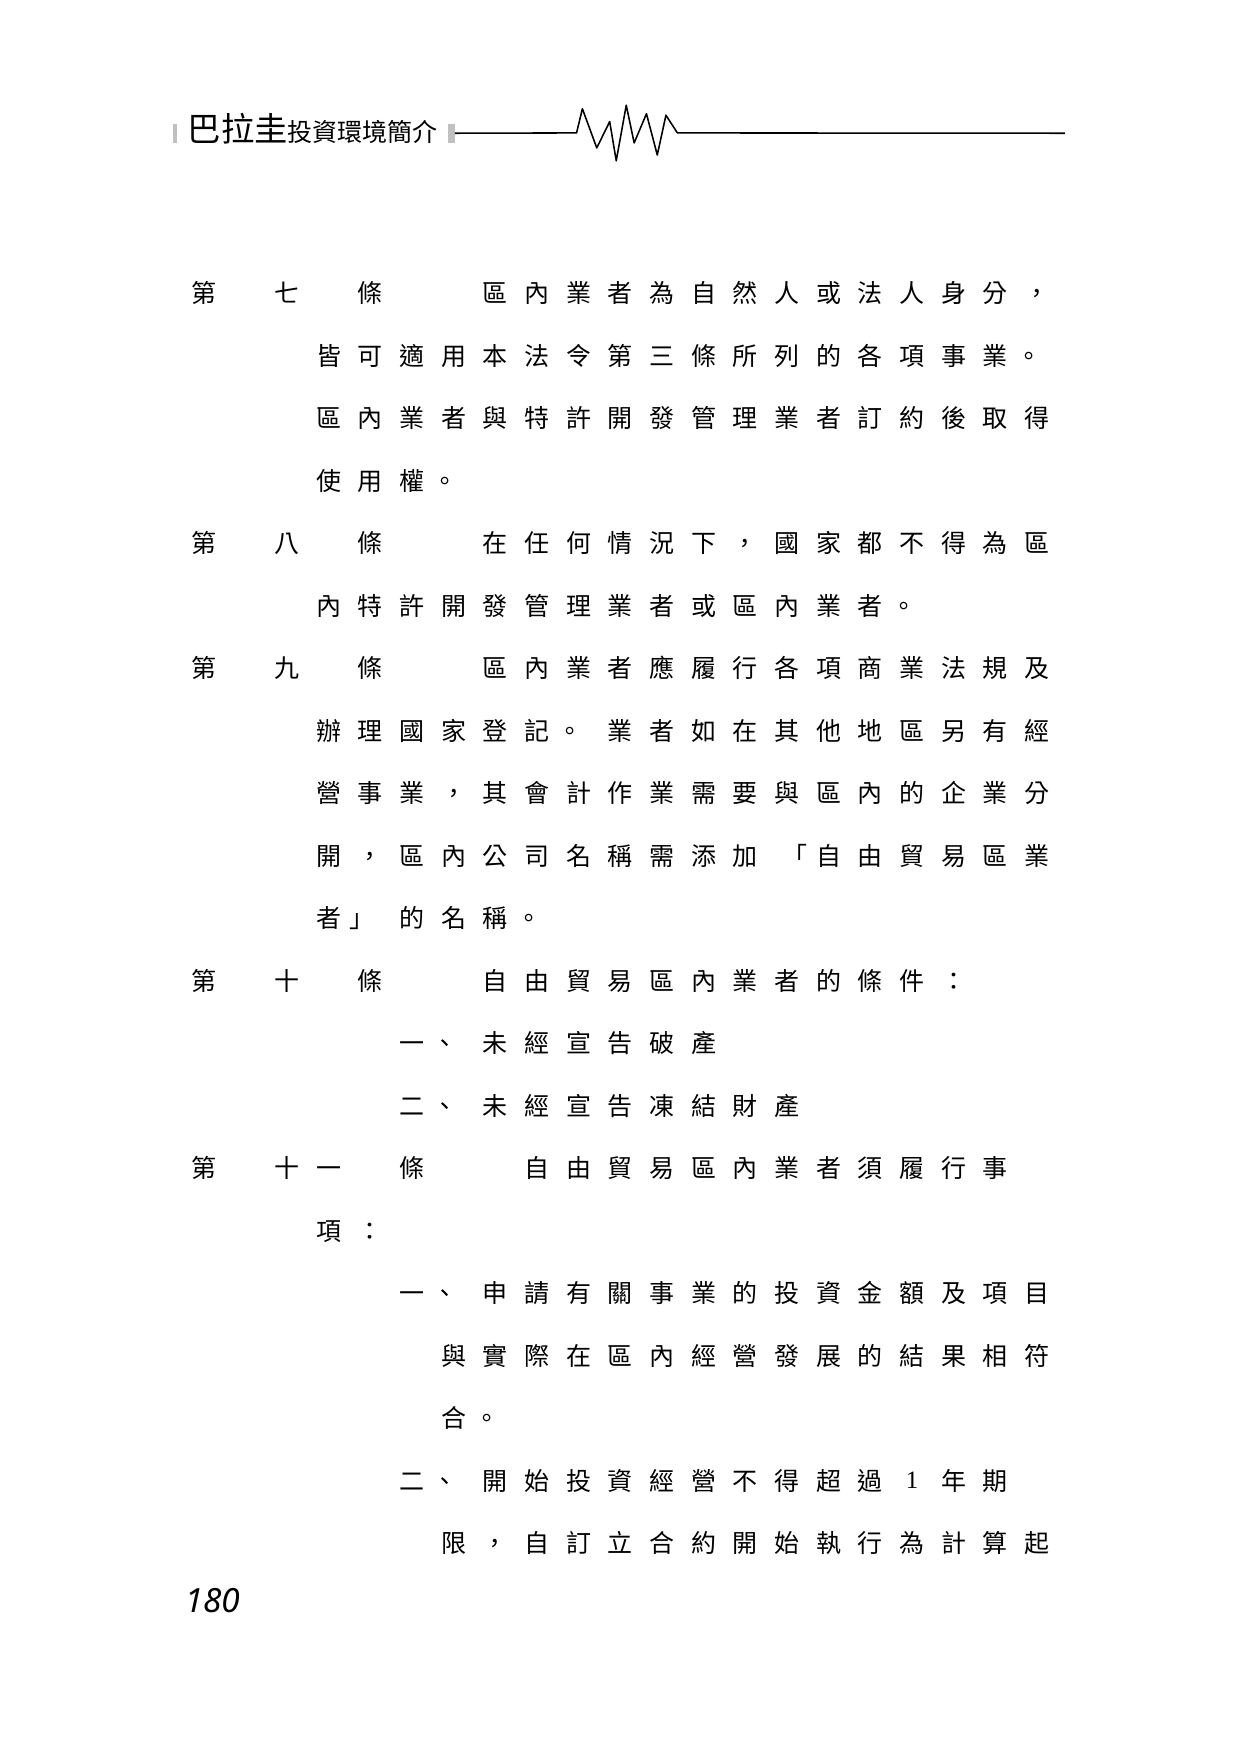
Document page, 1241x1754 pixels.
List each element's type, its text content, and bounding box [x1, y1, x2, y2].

text 第 十 條 自由貿易區內業者的條件： [183, 938, 1058, 1000]
text 二、開始投資經營不得超過1年期限，自訂立合約開始執行為計算起 [355, 1438, 1058, 1563]
text 一、未經宣告破產 [355, 1000, 1058, 1063]
text 二、未經宣告凍結財產 [355, 1063, 1058, 1125]
text 第 十一 條 自由貿易區內業者須履行事項： [183, 1125, 1058, 1250]
text 第 九 條 區內業者應履行各項商業法規及辦理國家登記。業者如在其他地區另有經營事業，其會計作業需要與區內的企業分開，區內公司名稱需添加「自由貿易區業者」的名稱。 [183, 625, 1058, 938]
text 第 八 條 在任何情況下，國家都不得為區內特許開發管理業者或區內業者。 [183, 500, 1058, 625]
text 一、申請有關事業的投資金額及項目與實際在區內經營發展的結果相符合。 [355, 1250, 1058, 1438]
text 第 七 條 區內業者為自然人或法人身分，皆可適用本法令第三條所列的各項事業。區內業者與特許開發管理業者訂約後取得使用權。 [183, 250, 1058, 500]
